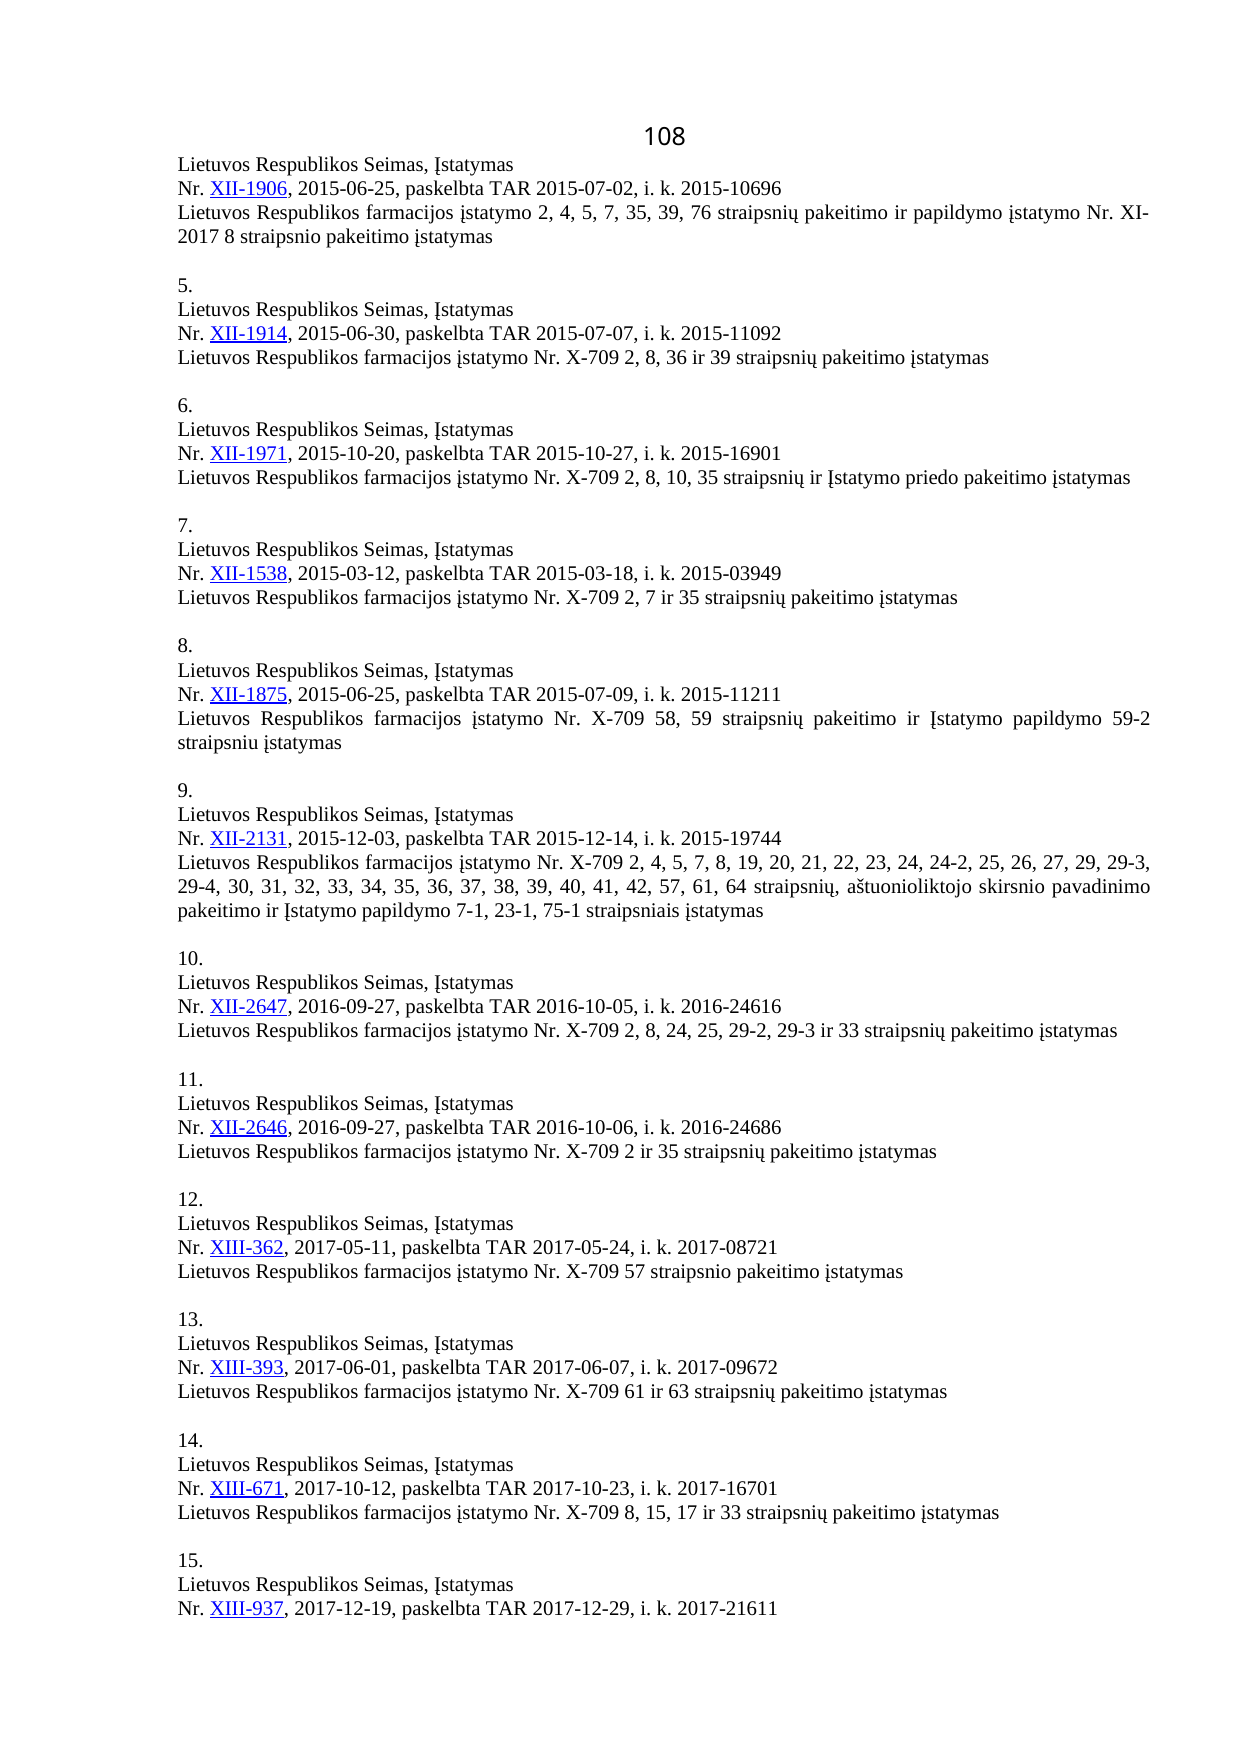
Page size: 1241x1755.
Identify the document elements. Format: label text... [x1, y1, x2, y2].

text Lietuvos Respublikos Seimas, Įstatymas [177, 970, 1152, 994]
text Lietuvos Respublikos Seimas, Įstatymas [177, 1452, 1152, 1476]
text Nr. XIII-393, 2017-06-01, paskelbta TAR 2017-06-07, i. k. 2017-09672 [177, 1355, 1152, 1379]
text Nr. XII-1538, 2015-03-12, paskelbta TAR 2015-03-18, i. k. 2015-03949 [177, 561, 1152, 585]
text Lietuvos Respublikos farmacijos įstatymo Nr. X-709 58, 59 straipsnių pakeitimo ir Įstatymo papildymo 59-2 straipsniu įstatymas [177, 706, 1152, 754]
text Nr. XII-2131, 2015-12-03, paskelbta TAR 2015-12-14, i. k. 2015-19744 [177, 826, 1152, 850]
text Lietuvos Respublikos farmacijos įstatymo 2, 4, 5, 7, 35, 39, 76 straipsnių pakeitimo ir papildymo įstatymo Nr. XI-2017 8 straipsnio pakeitimo įstatymas [177, 200, 1152, 248]
text Nr. XIII-937, 2017-12-19, paskelbta TAR 2017-12-29, i. k. 2017-21611 [177, 1596, 1152, 1620]
text Lietuvos Respublikos farmacijos įstatymo Nr. X-709 2, 7 ir 35 straipsnių pakeitimo įstatymas [177, 585, 1152, 609]
text Nr. XII-2647, 2016-09-27, paskelbta TAR 2016-10-05, i. k. 2016-24616 [177, 994, 1152, 1018]
text 6. [177, 393, 1152, 417]
text Lietuvos Respublikos farmacijos įstatymo Nr. X-709 8, 15, 17 ir 33 straipsnių pakeitimo įstatymas [177, 1500, 1152, 1524]
text 11. [177, 1067, 1152, 1091]
text Lietuvos Respublikos farmacijos įstatymo Nr. X-709 2, 8, 36 ir 39 straipsnių pakeitimo įstatymas [177, 345, 1152, 369]
text Nr. XII-1875, 2015-06-25, paskelbta TAR 2015-07-09, i. k. 2015-11211 [177, 682, 1152, 706]
text Nr. XIII-671, 2017-10-12, paskelbta TAR 2017-10-23, i. k. 2017-16701 [177, 1476, 1152, 1500]
text Nr. XIII-362, 2017-05-11, paskelbta TAR 2017-05-24, i. k. 2017-08721 [177, 1235, 1152, 1259]
text 8. [177, 633, 1152, 657]
text Lietuvos Respublikos farmacijos įstatymo Nr. X-709 61 ir 63 straipsnių pakeitimo įstatymas [177, 1379, 1152, 1403]
text Lietuvos Respublikos farmacijos įstatymo Nr. X-709 2, 4, 5, 7, 8, 19, 20, 21, 22, 23, 24, 24-2, 25, 26, 27, 29, 29-3, 29-4, 30, 31, 32, 33, 34, 35, 36, 37, 38, 39, 40, 41, 42, 57, 61, 64 straipsnių, aštuonioliktojo skirsnio pavadinimo pakeitimo ir Įstatymo papildymo 7-1, 23-1, 75-1 straipsniais įstatymas [177, 850, 1152, 922]
text Lietuvos Respublikos Seimas, Įstatymas [177, 1211, 1152, 1235]
text Lietuvos Respublikos farmacijos įstatymo Nr. X-709 2 ir 35 straipsnių pakeitimo įstatymas [177, 1139, 1152, 1163]
text 14. [177, 1427, 1152, 1452]
text Lietuvos Respublikos Seimas, Įstatymas [177, 657, 1152, 682]
text 12. [177, 1187, 1152, 1211]
text Lietuvos Respublikos Seimas, Įstatymas [177, 1331, 1152, 1355]
text Lietuvos Respublikos Seimas, Įstatymas [177, 802, 1152, 826]
text 5. [177, 272, 1152, 297]
text Lietuvos Respublikos Seimas, Įstatymas [177, 297, 1152, 321]
text Lietuvos Respublikos farmacijos įstatymo Nr. X-709 2, 8, 24, 25, 29-2, 29-3 ir 33 straipsnių pakeitimo įstatymas [177, 1018, 1152, 1042]
text 9. [177, 778, 1152, 802]
text 10. [177, 946, 1152, 970]
text Nr. XII-1914, 2015-06-30, paskelbta TAR 2015-07-07, i. k. 2015-11092 [177, 321, 1152, 345]
text Lietuvos Respublikos Seimas, Įstatymas [177, 152, 1152, 176]
text Lietuvos Respublikos farmacijos įstatymo Nr. X-709 57 straipsnio pakeitimo įstatymas [177, 1259, 1152, 1283]
text Lietuvos Respublikos Seimas, Įstatymas [177, 1091, 1152, 1115]
text 7. [177, 513, 1152, 537]
text Lietuvos Respublikos Seimas, Įstatymas [177, 417, 1152, 441]
text Lietuvos Respublikos Seimas, Įstatymas [177, 537, 1152, 561]
text Lietuvos Respublikos farmacijos įstatymo Nr. X-709 2, 8, 10, 35 straipsnių ir Įstatymo priedo pakeitimo įstatymas [177, 465, 1152, 489]
text Lietuvos Respublikos Seimas, Įstatymas [177, 1572, 1152, 1596]
text Nr. XII-1906, 2015-06-25, paskelbta TAR 2015-07-02, i. k. 2015-10696 [177, 176, 1152, 200]
text Nr. XII-2646, 2016-09-27, paskelbta TAR 2016-10-06, i. k. 2016-24686 [177, 1115, 1152, 1139]
text Nr. XII-1971, 2015-10-20, paskelbta TAR 2015-10-27, i. k. 2015-16901 [177, 441, 1152, 465]
text 15. [177, 1548, 1152, 1572]
text 13. [177, 1307, 1152, 1331]
